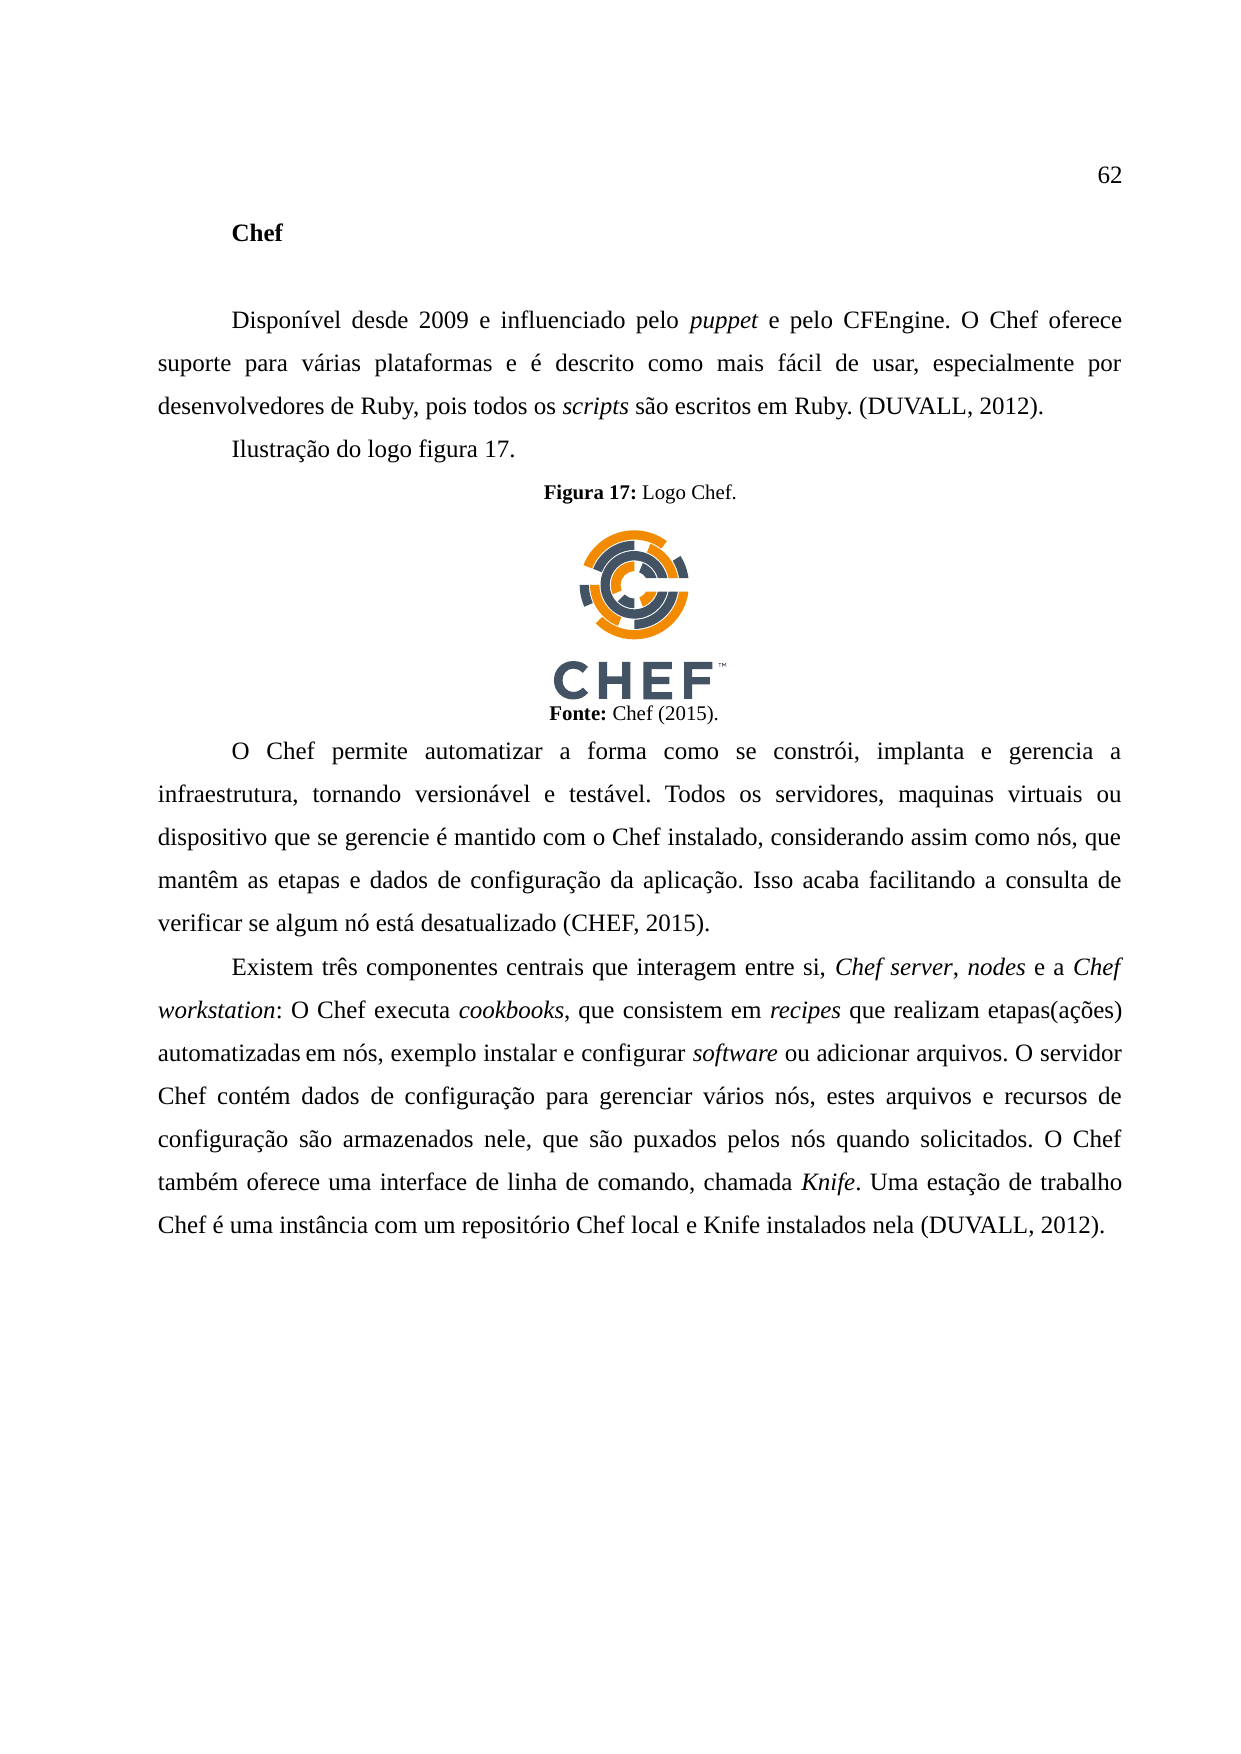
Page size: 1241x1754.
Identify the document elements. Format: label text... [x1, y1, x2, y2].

text O Chef permite automatizar a forma como se constrói, implanta e gerencia a infraestrutura, tornando versionável e testável. Todos os servidores, maquinas virtuais ou dispositivo que se gerencie é mantido com o Chef instalado, considerando assim como nós, que mantêm as etapas e dados de configuração da aplicação. Isso acaba facilitando a consulta de verificar se algum nó está desatualizado (CHEF, 2015). [158, 736, 1122, 937]
text Disponível desde 2009 e influenciado pelo puppet e pelo CFEngine. O Chef oferece suporte para várias plataformas e é descrito como mais fácil de usar, especialmente por desenvolvedores de Ruby, pois todos os scripts são escritos em Ruby. (DUVALL, 2012). [158, 305, 1122, 420]
text Figura 17: Logo Chef. [539, 480, 741, 504]
text Chef [158, 218, 1122, 247]
text Existem três componentes centrais que interagem entre si, Chef server, nodes e a Chef workstation: O Chef executa cookbooks, que consistem em recipes que realizam etapas(ações) automatizadas em nós, exemplo instalar e configurar software ou adicionar arquivos. O servidor Chef contém dados de configuração para gerenciar vários nós, estes arquivos e recursos de configuração são armazenados nele, que são puxados pelos nós quando solicitados. O Chef também oferece uma interface de linha de comando, chamada Knife. Uma estação de trabalho Chef é uma instância com um repositório Chef local e Knife instalados nela (DUVALL, 2012). [158, 952, 1122, 1239]
text Ilustração do logo figura 17. [158, 434, 1122, 463]
text Fonte: Chef (2015). [539, 529, 741, 724]
